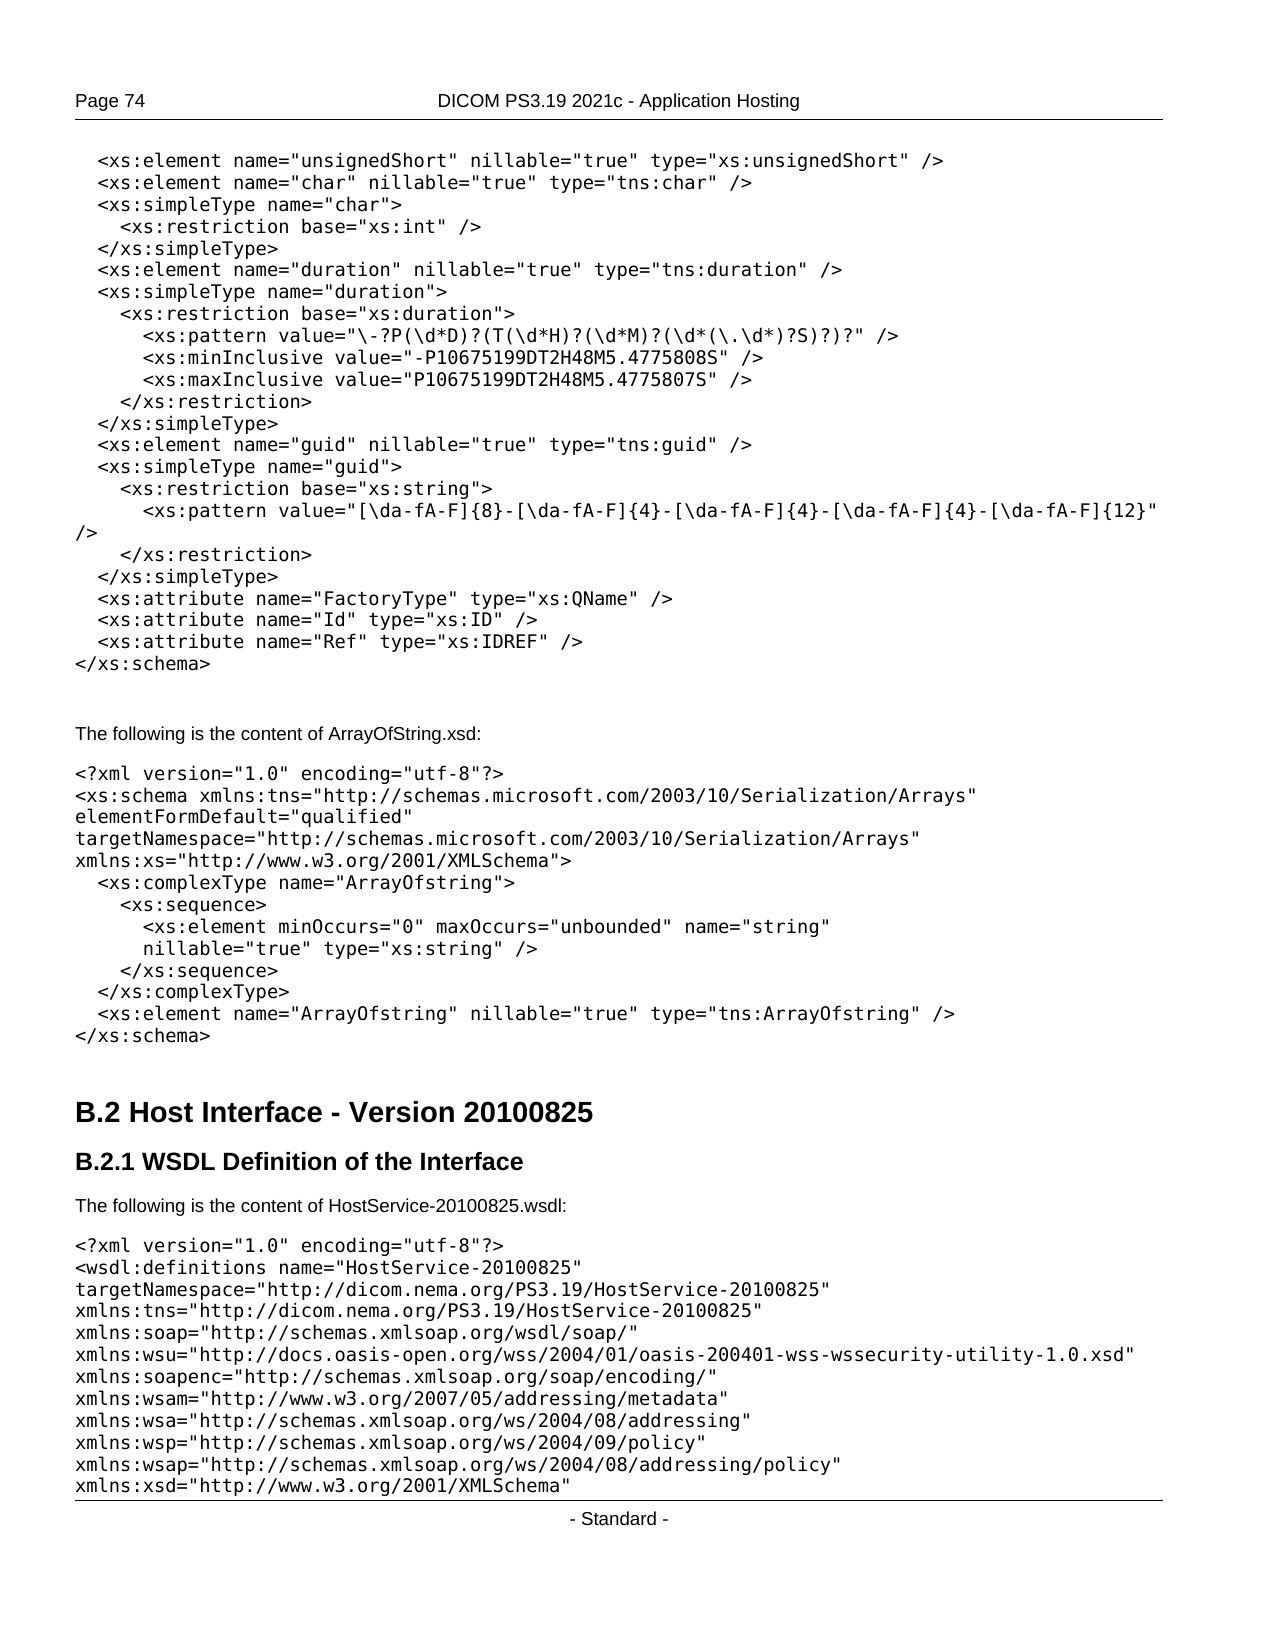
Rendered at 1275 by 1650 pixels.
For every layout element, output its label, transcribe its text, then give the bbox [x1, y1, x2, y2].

text The following is the content of ArrayOfString.xsd: [75, 722, 1162, 744]
text The following is the content of HostService-20100825.wsdl: [75, 1194, 1162, 1216]
text B.2.1 WSDL Definition of the Interface [75, 1147, 1162, 1176]
text <?xml version="1.0" encoding="utf-8"?> <wsdl:definitions name="HostService-20100825" targetNamespace="http://dicom.nema.org/PS3.19/HostService-20100825" xmlns:tns="http://dicom.nema.org/PS3.19/HostService-20100825" xmlns:soap="http://schemas.xmlsoap.org/wsdl/soap/" xmlns:wsu="http://docs.oasis-open.org/wss/2004/01/oasis-200401-wss-wssecurity-utility-1.0.xsd" xmlns:soapenc="http://schemas.xmlsoap.org/soap/encoding/" xmlns:wsam="http://www.w3.org/2007/05/addressing/metadata" xmlns:wsa="http://schemas.xmlsoap.org/ws/2004/08/addressing" xmlns:wsp="http://schemas.xmlsoap.org/ws/2004/09/policy" xmlns:wsap="http://schemas.xmlsoap.org/ws/2004/08/addressing/policy" xmlns:xsd="http://www.w3.org/2001/XMLSchema" [75, 1235, 1162, 1497]
text <xs:element name="unsignedShort" nillable="true" type="xs:unsignedShort" /> <xs:element name="char" nillable="true" type="tns:char" /> <xs:simpleType name="char"> <xs:restriction base="xs:int" /> </xs:simpleType> <xs:element name="duration" nillable="true" type="tns:duration" /> <xs:simpleType name="duration"> <xs:restriction base="xs:duration"> <xs:pattern value="\-?P(\d*D)?(T(\d*H)?(\d*M)?(\d*(\.\d*)?S)?)?" /> <xs:minInclusive value="-P10675199DT2H48M5.4775808S" /> <xs:maxInclusive value="P10675199DT2H48M5.4775807S" /> </xs:restriction> </xs:simpleType> <xs:element name="guid" nillable="true" type="tns:guid" /> <xs:simpleType name="guid"> <xs:restriction base="xs:string"> <xs:pattern value="[\da-fA-F]{8}-[\da-fA-F]{4}-[\da-fA-F]{4}-[\da-fA-F]{4}-[\da-fA-F]{12}" /> </xs:restriction> </xs:simpleType> <xs:attribute name="FactoryType" type="xs:QName" /> <xs:attribute name="Id" type="xs:ID" /> <xs:attribute name="Ref" type="xs:IDREF" /> </xs:schema> [75, 150, 1162, 704]
text B.2 Host Interface - Version 20100825 [75, 1095, 1162, 1128]
text <?xml version="1.0" encoding="utf-8"?> <xs:schema xmlns:tns="http://schemas.microsoft.com/2003/10/Serialization/Arrays" elementFormDefault="qualified" targetNamespace="http://schemas.microsoft.com/2003/10/Serialization/Arrays" xmlns:xs="http://www.w3.org/2001/XMLSchema"> <xs:complexType name="ArrayOfstring"> <xs:sequence> <xs:element minOccurs="0" maxOccurs="unbounded" name="string" nillable="true" type="xs:string" /> </xs:sequence> </xs:complexType> <xs:element name="ArrayOfstring" nillable="true" type="tns:ArrayOfstring" /> </xs:schema> [75, 763, 1162, 1076]
